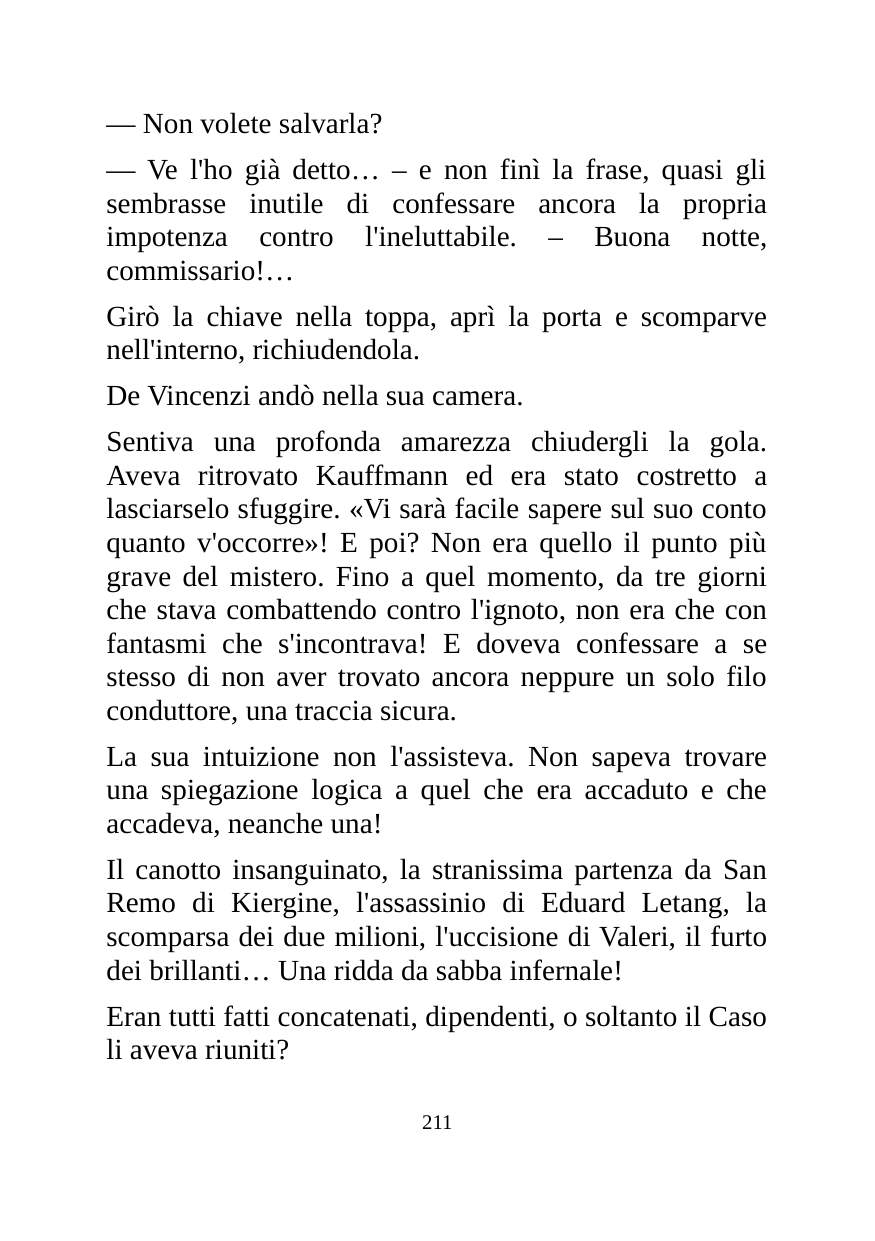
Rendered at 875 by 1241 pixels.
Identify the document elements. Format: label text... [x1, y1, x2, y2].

text — Non volete salvarla? [106, 106, 768, 140]
text Il canotto insanguinato, la stranissima partenza da San Remo di Kiergine, l'assassinio di Eduard Letang, la scomparsa dei due milioni, l'uccisione di Valeri, il furto dei brillanti… Una ridda da sabba infernale! [106, 852, 768, 986]
text — Ve l'ho già detto… – e non finì la frase, quasi gli sembrasse inutile di confessare ancora la propria impotenza contro l'ineluttabile. – Buona notte, commissario!… [106, 152, 768, 286]
text Sentiva una profonda amarezza chiudergli la gola. Aveva ritrovato Kauffmann ed era stato costretto a lasciarselo sfuggire. «Vi sarà facile sapere sul suo conto quanto v'occorre»! E poi? Non era quello il punto più grave del mistero. Fino a quel momento, da tre giorni che stava combattendo contro l'ignoto, non era che con fantasmi che s'incontrava! E doveva confessare a se stesso di non aver trovato ancora neppure un solo filo conduttore, una traccia sicura. [106, 424, 768, 726]
text Girò la chiave nella toppa, aprì la porta e scomparve nell'interno, richiudendola. [106, 299, 768, 366]
text Eran tutti fatti concatenati, dipendenti, o soltanto il Caso li aveva riuniti? [106, 999, 768, 1066]
text De Vincenzi andò nella sua camera. [106, 378, 768, 412]
text La sua intuizione non l'assisteva. Non sapeva trovare una spiegazione logica a quel che era accaduto e che accadeva, neanche una! [106, 739, 768, 839]
